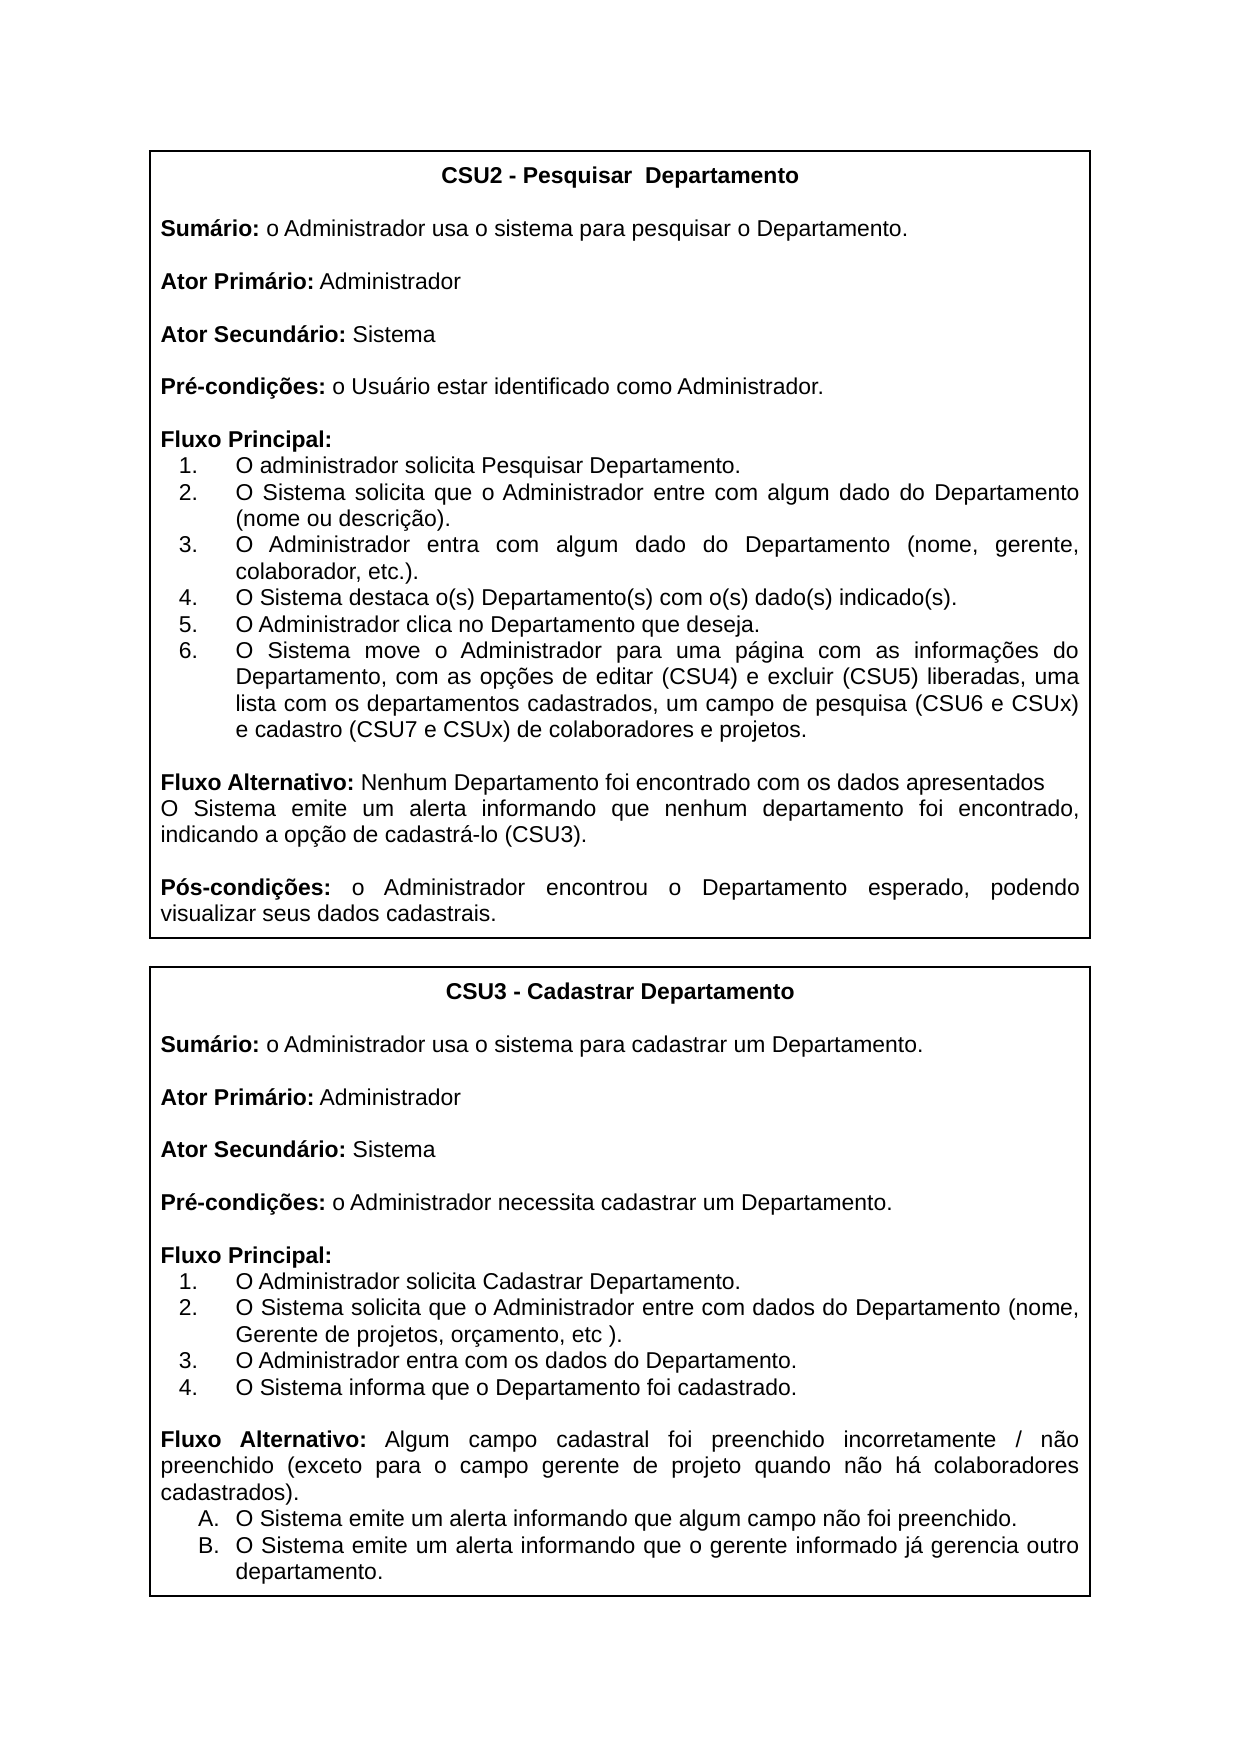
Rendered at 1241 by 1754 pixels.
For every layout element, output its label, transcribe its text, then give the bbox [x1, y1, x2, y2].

table_header CSU3 - Cadastrar Departamento Sumário: o Administrador usa o sistema para cadastrar um Departamento. Ator Primário: Administrador Ator Secundário: Sistema Pré-condições: o Administrador necessita cadastrar um Departamento. Fluxo Principal: O Administrador solicita Cadastrar Departamento. O Sistema solicita que o Administrador entre com dados do Departamento (nome, Gerente de projetos, orçamento, etc ). O Administrador entra com os dados do Departamento. O Sistema informa que o Departamento foi cadastrado. Fluxo Alternativo: Algum campo cadastral foi preenchido incorretamente / não preenchido (exceto para o campo gerente de projeto quando não há colaboradores cadastrados). O Sistema emite um alerta informando que algum campo não foi preenchido. O Sistema emite um alerta informando que o gerente informado já gerencia outro departamento. [151, 968, 1089, 1595]
table_header CSU2 - Pesquisar Departamento Sumário: o Administrador usa o sistema para pesquisar o Departamento. Ator Primário: Administrador Ator Secundário: Sistema Pré-condições: o Usuário estar identificado como Administrador. Fluxo Principal: O administrador solicita Pesquisar Departamento. O Sistema solicita que o Administrador entre com algum dado do Departamento (nome ou descrição). O Administrador entra com algum dado do Departamento (nome, gerente, colaborador, etc.). O Sistema destaca o(s) Departamento(s) com o(s) dado(s) indicado(s). O Administrador clica no Departamento que deseja. O Sistema move o Administrador para uma página com as informações do Departamento, com as opções de editar (CSU4) e excluir (CSU5) liberadas, uma lista com os departamentos cadastrados, um campo de pesquisa (CSU6 e CSUx) e cadastro (CSU7 e CSUx) de colaboradores e projetos. Fluxo Alternativo: Nenhum Departamento foi encontrado com os dados apresentados O Sistema emite um alerta informando que nenhum departamento foi encontrado, indicando a opção de cadastrá-lo (CSU3). Pós-condições: o Administrador encontrou o Departamento esperado, podendo visualizar seus dados cadastrais. [151, 152, 1089, 937]
